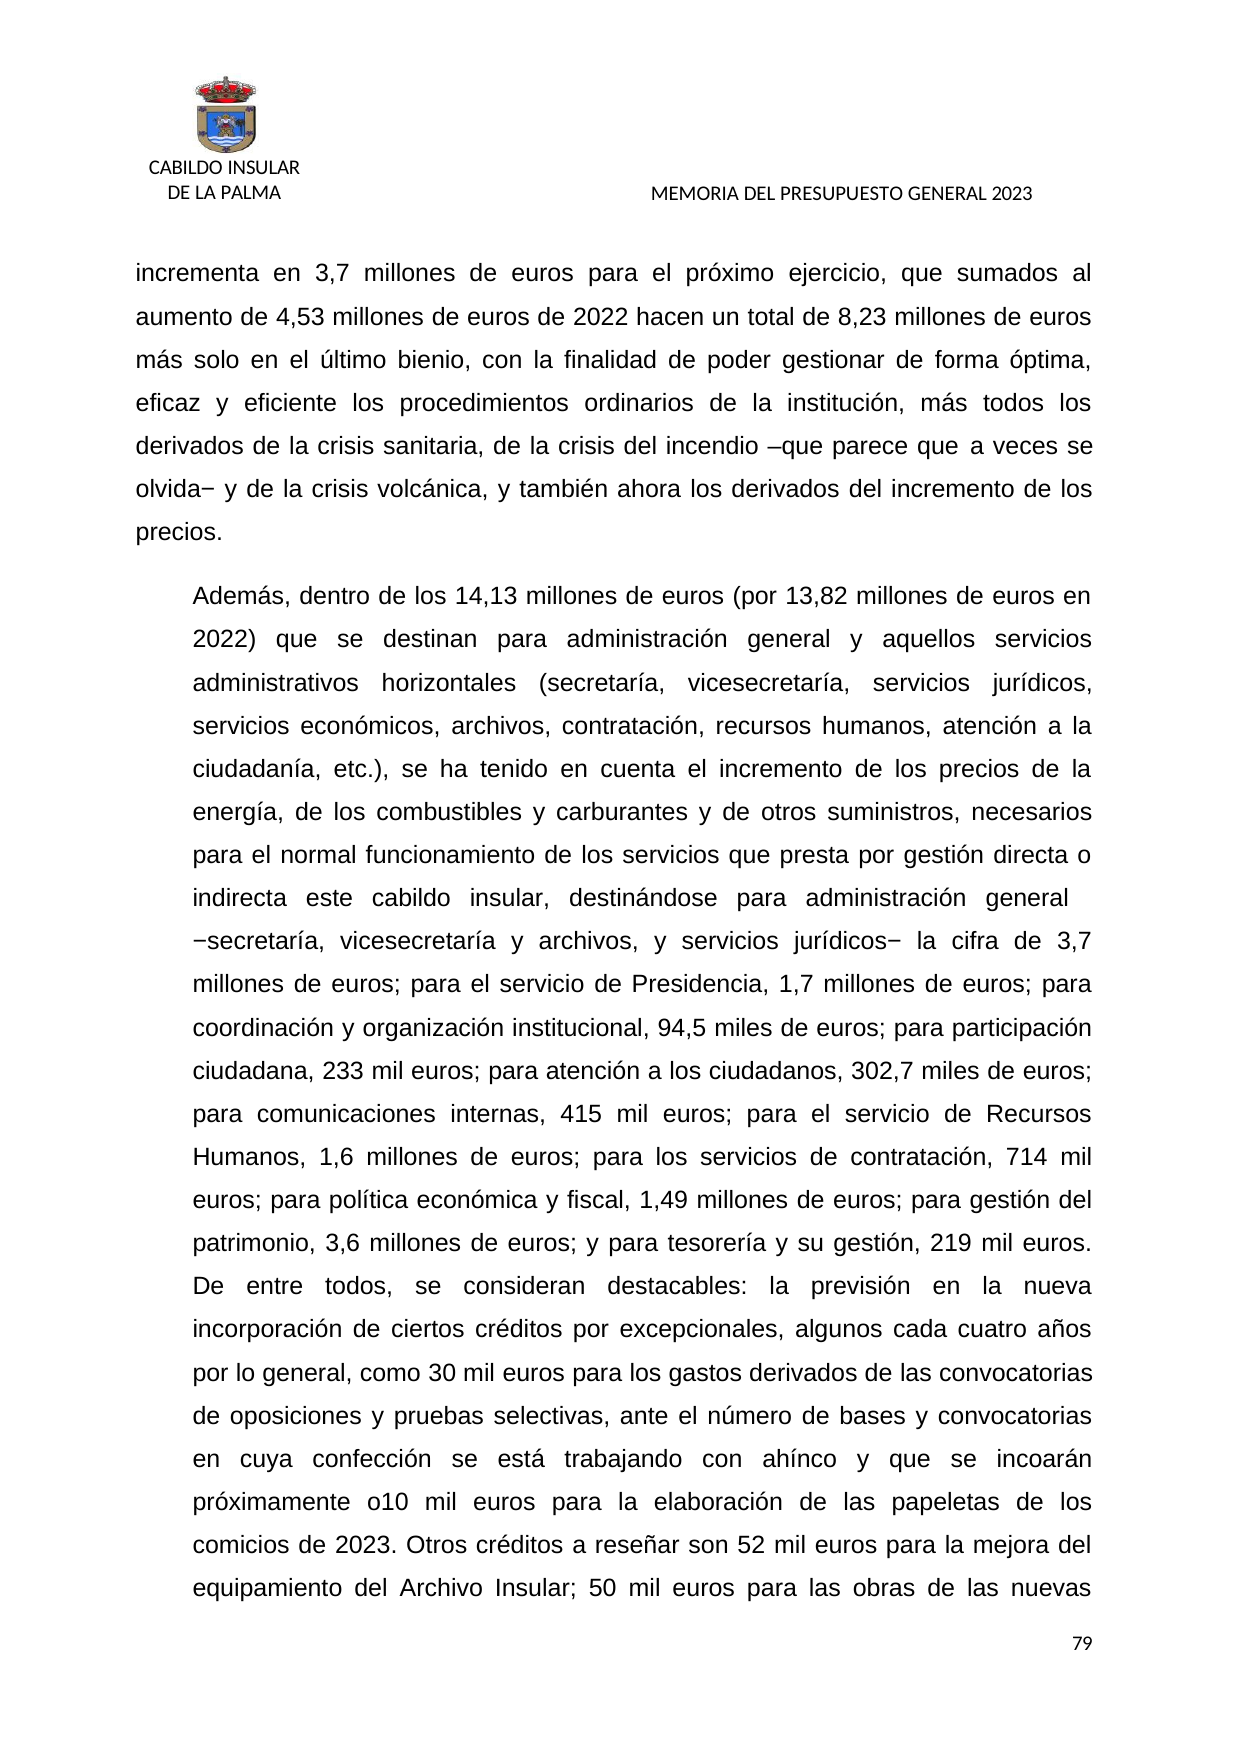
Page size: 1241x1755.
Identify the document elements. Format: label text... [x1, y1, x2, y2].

text incrementa en 3,7 millones de euros para el próximo ejercicio, que sumados al aumento de 4,53 millones de euros de 2022 hacen un total de 8,23 millones de euros más solo en el último bienio, con la finalidad de poder gestionar de forma óptima, eficaz y eficiente los procedimientos ordinarios de la institución, más todos los derivados de la crisis sanitaria, de la crisis del incendio –que parece que a veces se olvida− y de la crisis volcánica, y también ahora los derivados del incremento de los precios. [135, 258, 1093, 546]
text −secretaría, vicesecretaría y archivos, y servicios jurídicos− la cifra de 3,7 millones de euros; para el servicio de Presidencia, 1,7 millones de euros; para coordinación y organización institucional, 94,5 miles de euros; para participación ciudadana, 233 mil euros; para atención a los ciudadanos, 302,7 miles de euros; para comunicaciones internas, 415 mil euros; para el servicio de Recursos Humanos, 1,6 millones de euros; para los servicios de contratación, 714 mil euros; para política económica y fiscal, 1,49 millones de euros; para gestión del patrimonio, 3,6 millones de euros; y para tesorería y su gestión, 219 mil euros. De entre todos, se consideran destacables: la previsión en la nueva incorporación de ciertos créditos por excepcionales, algunos cada cuatro años por lo general, como 30 mil euros para los gastos derivados de las convocatorias de oposiciones y pruebas selectivas, ante el número de bases y convocatorias en cuya confección se está trabajando con ahínco y que se incoarán próximamente o10 mil euros para la elaboración de las papeletas de los comicios de 2023. Otros créditos a reseñar son 52 mil euros para la mejora del equipamiento del Archivo Insular; 50 mil euros para las obras de las nuevas [192, 926, 1093, 1602]
text Además, dentro de los 14,13 millones de euros (por 13,82 millones de euros en 2022) que se destinan para administración general y aquellos servicios administrativos horizontales (secretaría, vicesecretaría, servicios jurídicos, servicios económicos, archivos, contratación, recursos humanos, atención a la ciudadanía, etc.), se ha tenido en cuenta el incremento de los precios de la energía, de los combustibles y carburantes y de otros suministros, necesarios para el normal funcionamiento de los servicios que presta por gestión directa o indirecta este cabildo insular, destinándose para administración general [192, 581, 1093, 912]
